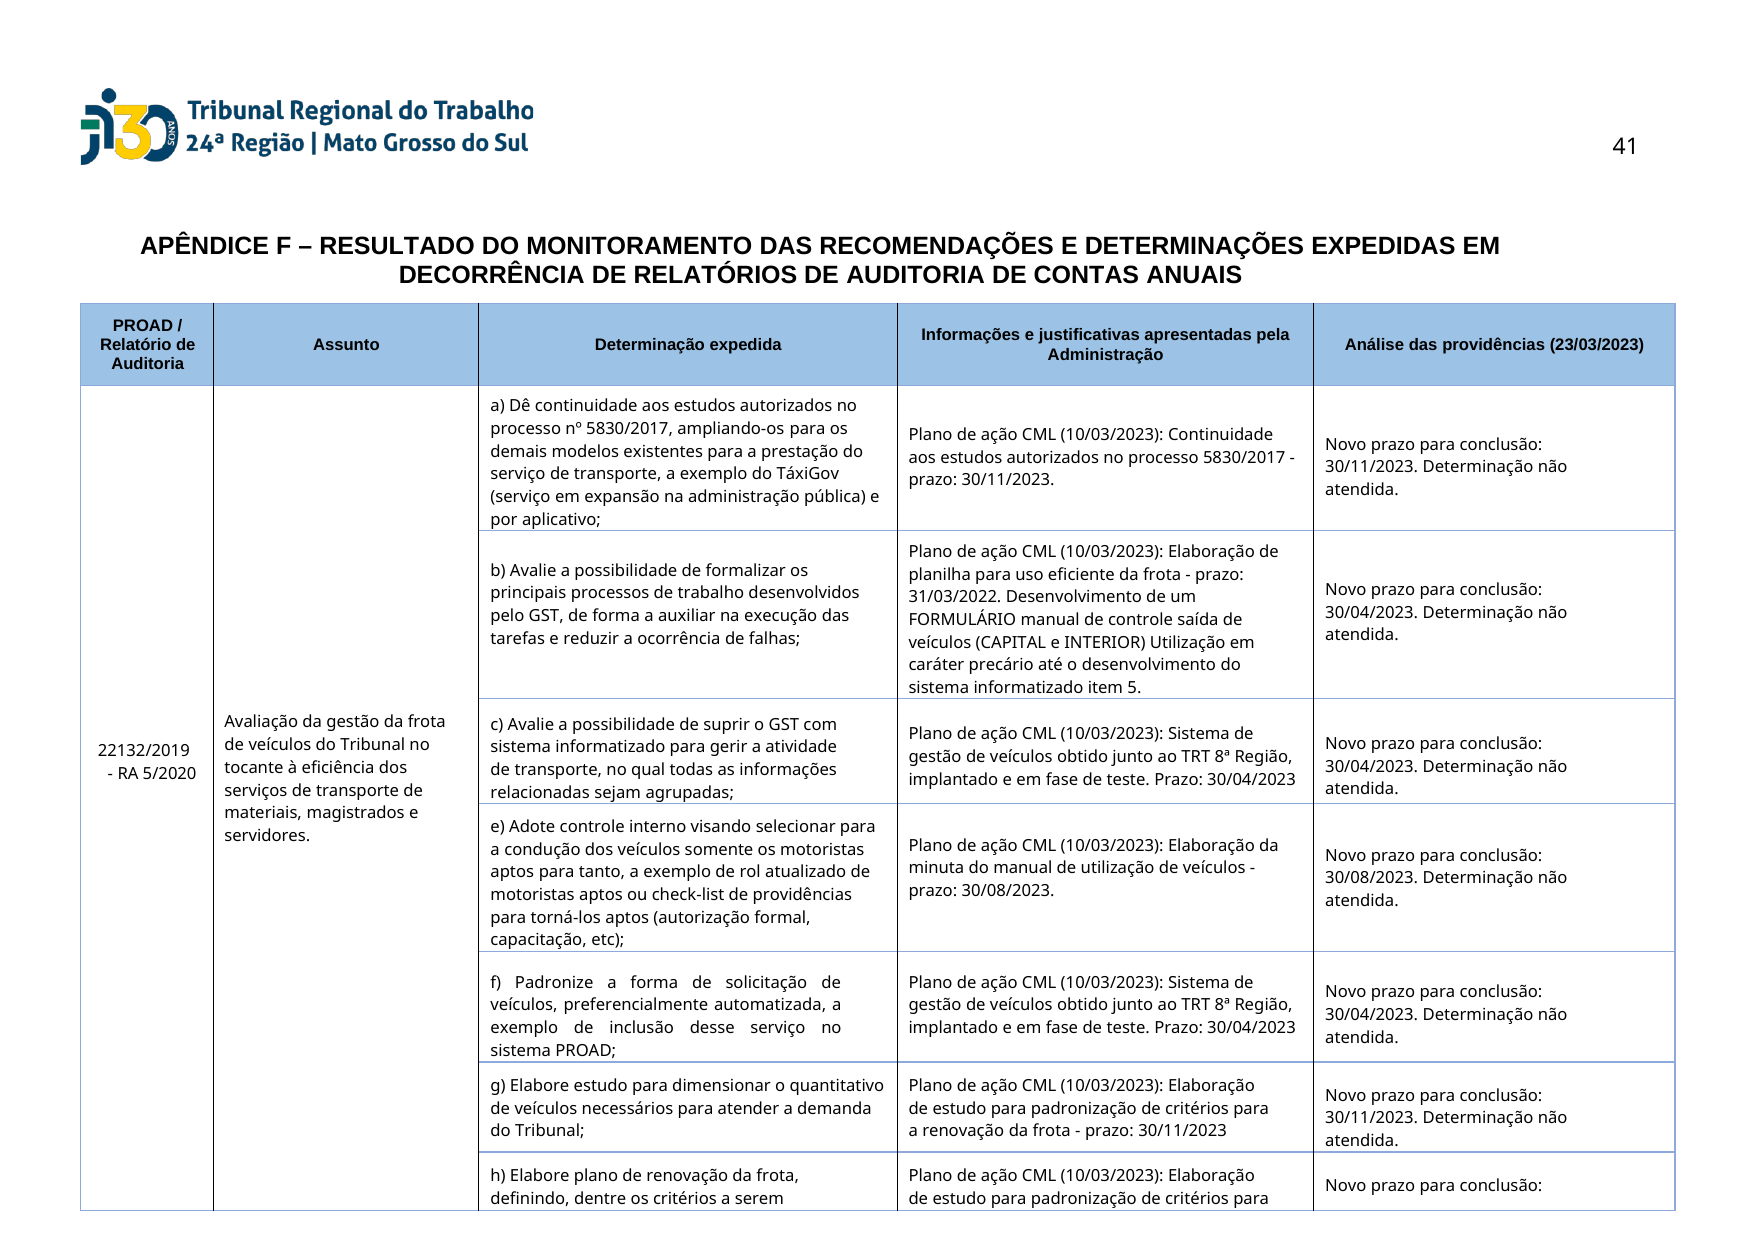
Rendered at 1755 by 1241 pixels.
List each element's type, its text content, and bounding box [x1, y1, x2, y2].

table_header Análise das providências (23/03/2023) [1314, 304, 1674, 385]
table_header PROAD / Relatório de Auditoria [81, 304, 213, 385]
table_cell Novo prazo para conclusão: 30/04/2023. Determinação não atendida. [1314, 952, 1674, 1061]
table_header Assunto [214, 304, 478, 385]
table_cell c) Avalie a possibilidade de suprir o GST com sistema informatizado para gerir a atividade de transporte, no qual todas as informações relacionadas sejam agrupadas; [479, 699, 897, 803]
table_cell Plano de ação CML (10/03/2023): Sistema de gestão de veículos obtido junto ao TRT 8ª Região, implantado e em fase de teste. Prazo: 30/04/2023 [898, 952, 1313, 1061]
table_cell Novo prazo para conclusão: 30/04/2023. Determinação não atendida. [1314, 699, 1674, 803]
table_cell e) Adote controle interno visando selecionar para a condução dos veículos somente os motoristas aptos para tanto, a exemplo de rol atualizado de motoristas aptos ou check-list de providências para torná-los aptos (autorização formal, capacitação, etc); [479, 804, 897, 951]
table_cell f) Padronize a forma de solicitação de veículos, preferencialmente automatizada, a exemplo de inclusão desse serviço no sistema PROAD; [479, 952, 897, 1061]
table_cell Plano de ação CML (10/03/2023): Elaboração de estudo para padronização de critérios para [898, 1153, 1313, 1210]
table_cell Novo prazo para conclusão: [1314, 1153, 1674, 1210]
table_cell Plano de ação CML (10/03/2023): Elaboração de estudo para padronização de critérios para a renovação da frota - prazo: 30/11/2023 [898, 1063, 1313, 1151]
table_cell Plano de ação CML (10/03/2023): Elaboração da minuta do manual de utilização de veículos - prazo: 30/08/2023. [898, 804, 1313, 951]
table_cell Avaliação da gestão da frota de veículos do Tribunal no tocante à eficiência dos serviços de transporte de materiais, magistrados e servidores. [214, 386, 478, 1210]
table_cell Novo prazo para conclusão: 30/04/2023. Determinação não atendida. [1314, 531, 1674, 698]
table_cell Novo prazo para conclusão: 30/08/2023. Determinação não atendida. [1314, 804, 1674, 951]
table_header Determinação expedida [479, 304, 897, 385]
table_cell Plano de ação CML (10/03/2023): Elaboração de planilha para uso eficiente da frota - prazo: 31/03/2022. Desenvolvimento de um FORMULÁRIO manual de controle saída de veículos (CAPITAL e INTERIOR) Utilização em caráter precário até o desenvolvimento do sistema informatizado item 5. [898, 531, 1313, 698]
subtitle APÊNDICE F – RESULTADO DO MONITORAMENTO DAS RECOMENDAÇÕES E DETERMINAÇÕES EXPEDIDAS EM DECORRÊNCIA DE RELATÓRIOS DE AUDITORIA DE CONTAS ANUAIS [140, 231, 1560, 289]
table_cell g) Elabore estudo para dimensionar o quantitativo de veículos necessários para atender a demanda do Tribunal; [479, 1063, 897, 1151]
table_cell Plano de ação CML (10/03/2023): Sistema de gestão de veículos obtido junto ao TRT 8ª Região, implantado e em fase de teste. Prazo: 30/04/2023 [898, 699, 1313, 803]
table_cell Novo prazo para conclusão: 30/11/2023. Determinação não atendida. [1314, 386, 1674, 530]
table_cell b) Avalie a possibilidade de formalizar os principais processos de trabalho desenvolvidos pelo GST, de forma a auxiliar na execução das tarefas e reduzir a ocorrência de falhas; [479, 531, 897, 698]
table_cell Novo prazo para conclusão: 30/11/2023. Determinação não atendida. [1314, 1063, 1674, 1151]
table_cell Plano de ação CML (10/03/2023): Continuidade aos estudos autorizados no processo 5830/2017 - prazo: 30/11/2023. [898, 386, 1313, 530]
table_cell h) Elabore plano de renovação da frota, definindo, dentre os critérios a serem [479, 1153, 897, 1210]
table_cell 22132/2019 - RA 5/2020 [81, 386, 213, 1210]
table_cell a) Dê continuidade aos estudos autorizados no processo nº 5830/2017, ampliando-os para os demais modelos existentes para a prestação do serviço de transporte, a exemplo do TáxiGov (serviço em expansão na administração pública) e por aplicativo; [479, 386, 897, 530]
table_header Informações e justificativas apresentadas pela Administração [898, 304, 1313, 385]
